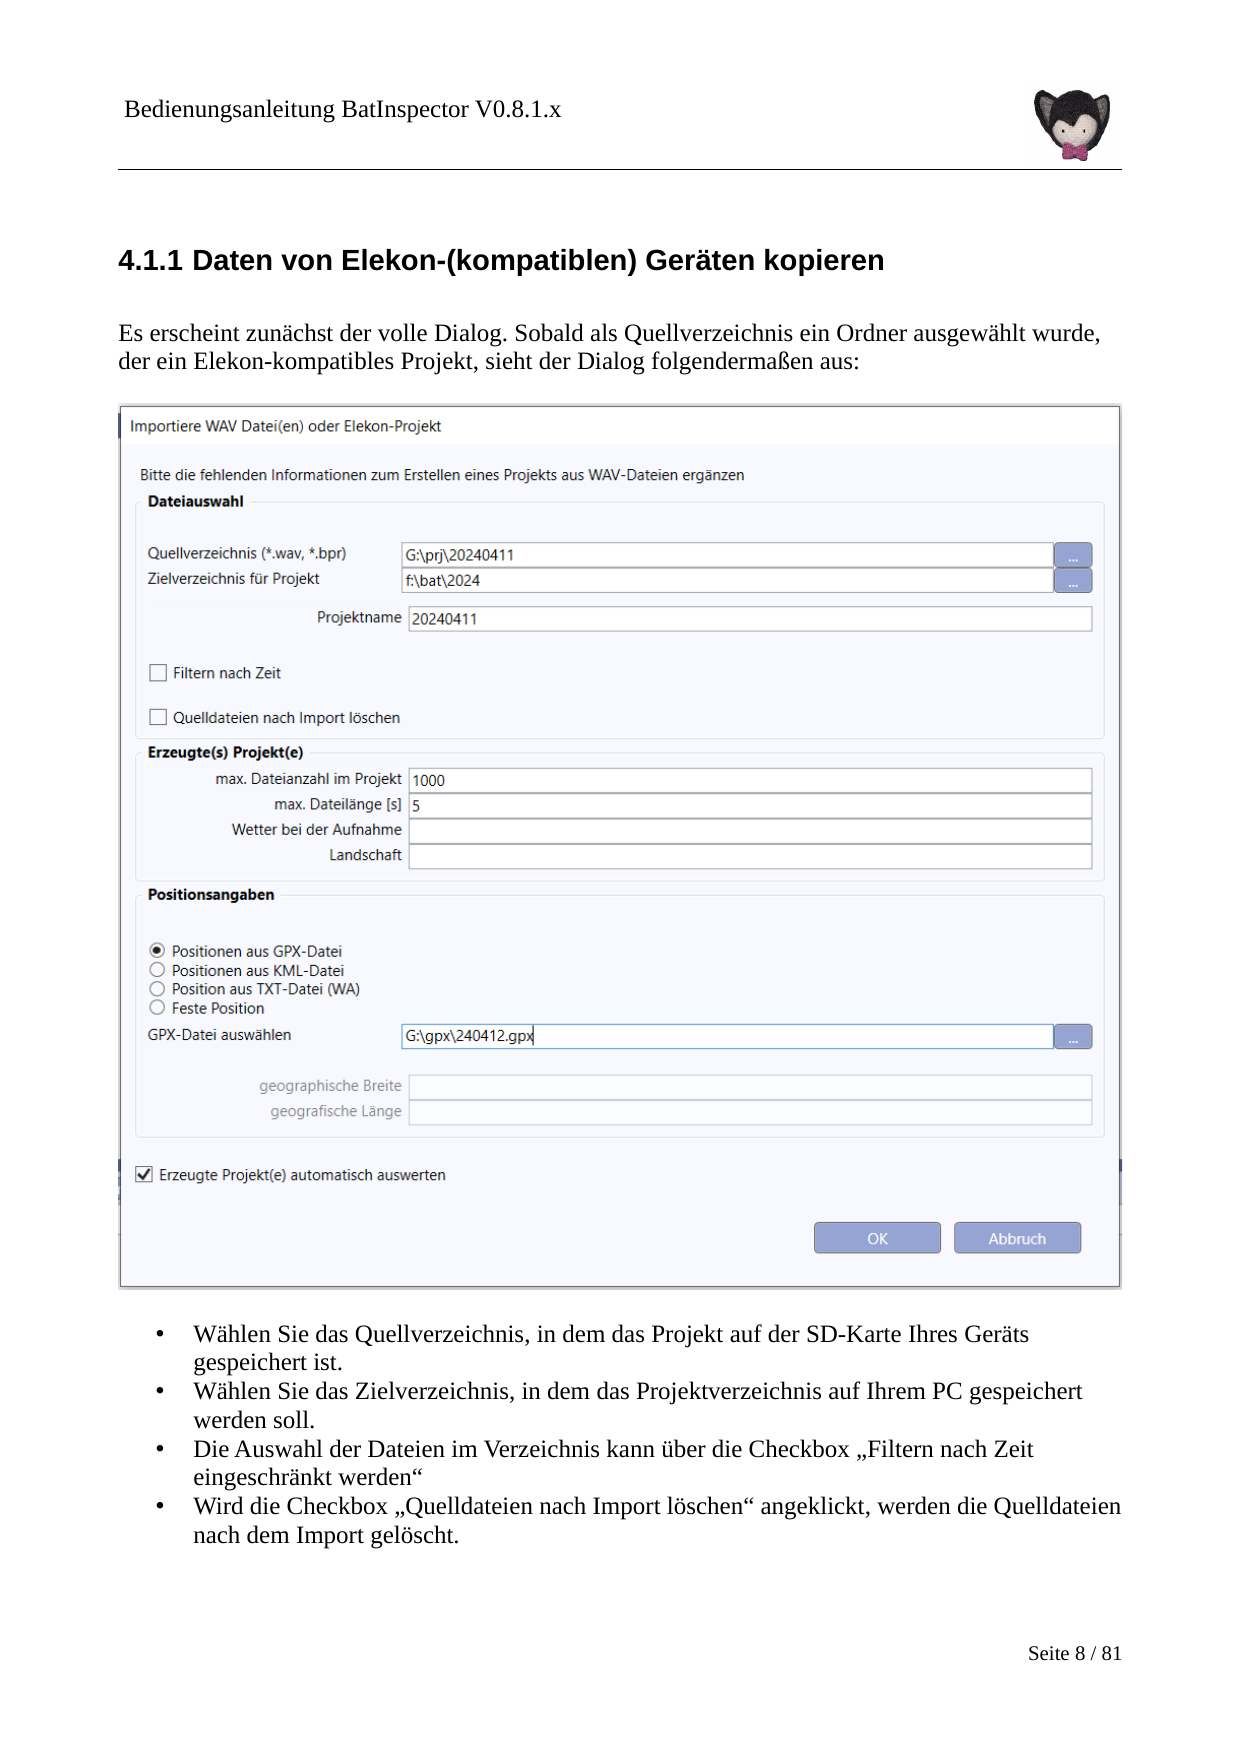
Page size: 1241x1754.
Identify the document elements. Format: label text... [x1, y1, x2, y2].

text Es erscheint zunächst der volle Dialog. Sobald als Quellverzeichnis ein Ordner ausgewählt wurde, der ein Elekon-kompatibles Projekt, sieht der Dialog folgendermaßen aus: [118, 318, 1122, 375]
subtitle Daten von Elekon-(kompatiblen) Geräten kopieren [118, 243, 1122, 276]
picture [1030, 80, 1119, 169]
picture [118, 403, 1123, 1290]
list Wird die Checkbox „Quelldateien nach Import löschen“ angeklickt, werden die Quelldateien nach dem Import gelöscht. [156, 1491, 1122, 1549]
list Wählen Sie das Quellverzeichnis, in dem das Projekt auf der SD-Karte Ihres Geräts gespeichert ist. [156, 1319, 1122, 1376]
list Wählen Sie das Zielverzeichnis, in dem das Projektverzeichnis auf Ihrem PC gespeichert werden soll. [156, 1376, 1122, 1434]
list Die Auswahl der Dateien im Verzeichnis kann über die Checkbox „Filtern nach Zeit eingeschränkt werden“ [156, 1434, 1122, 1491]
